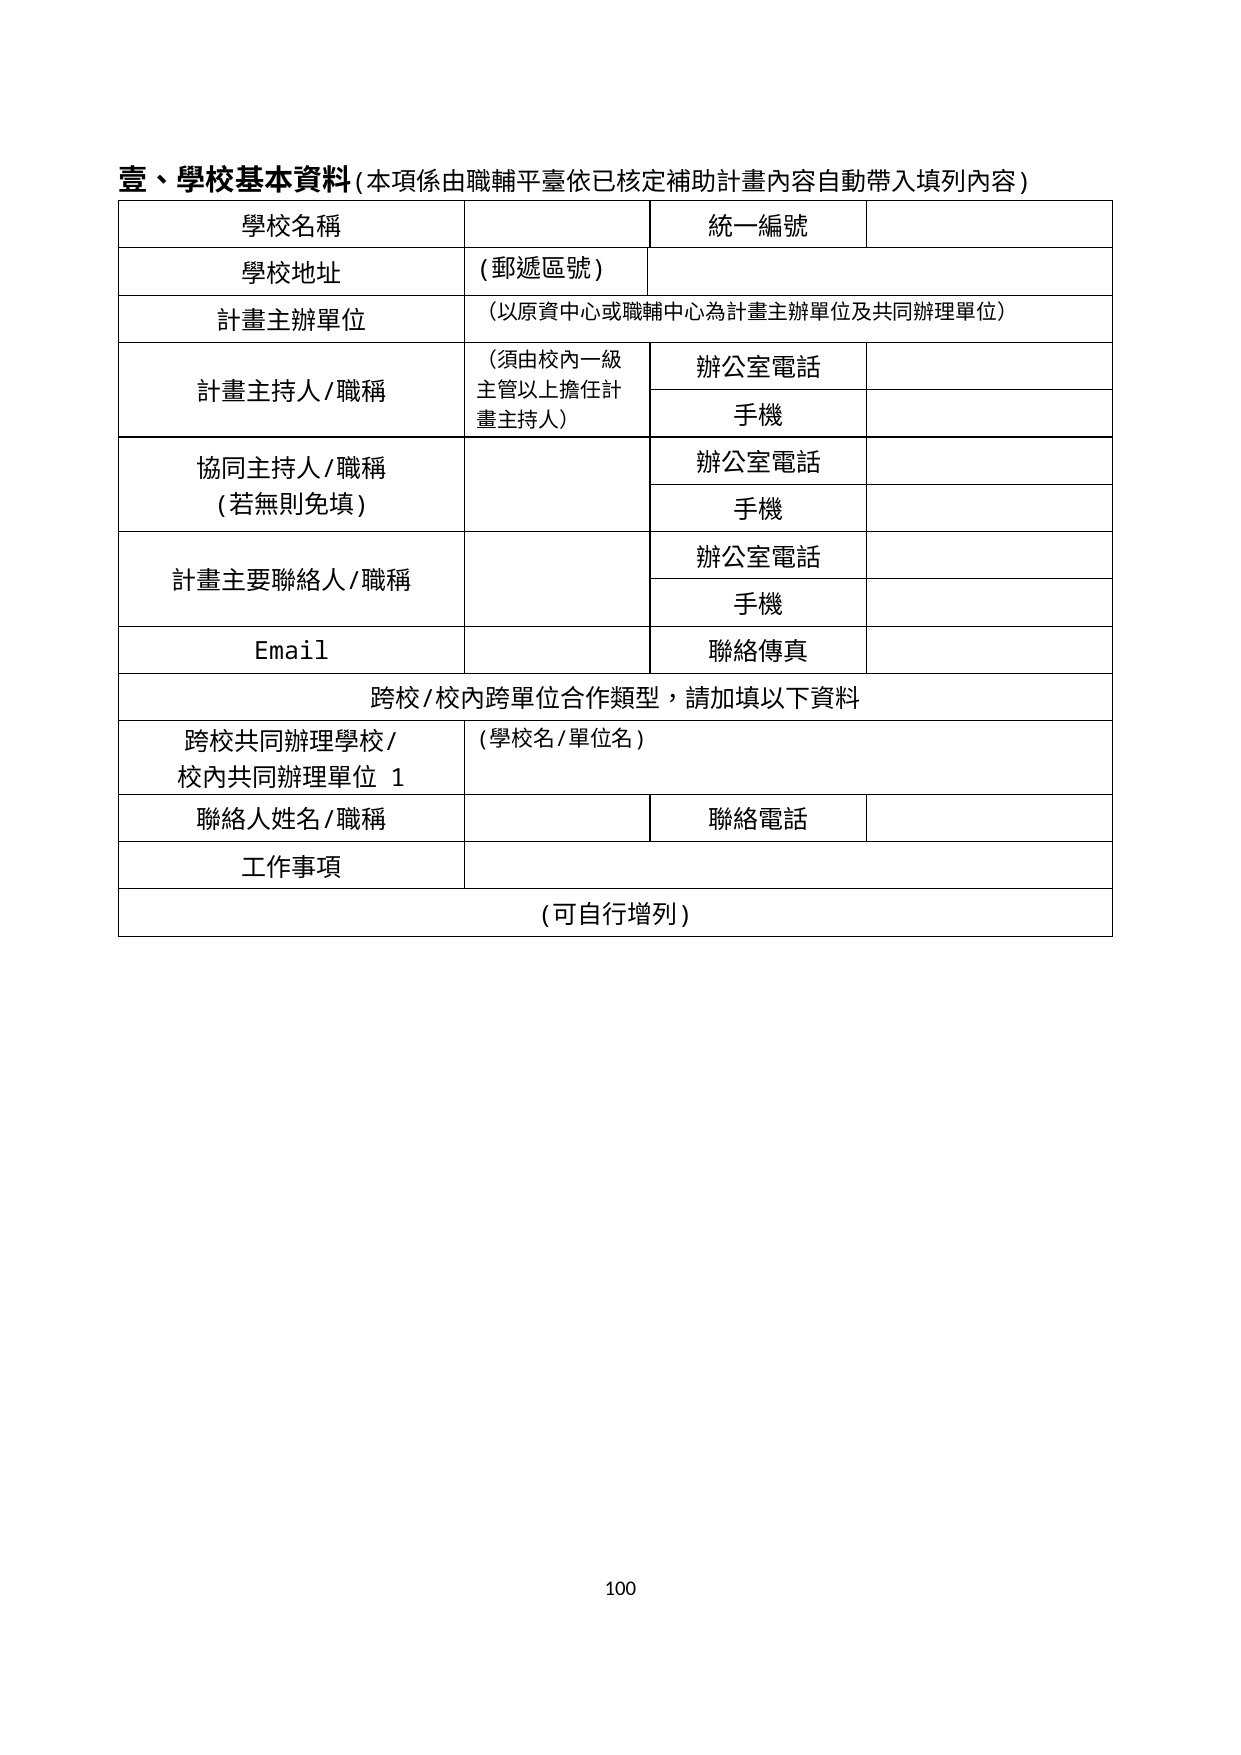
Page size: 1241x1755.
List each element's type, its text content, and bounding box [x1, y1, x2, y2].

table_cell [465, 795, 649, 841]
table_cell Email [119, 627, 464, 673]
table_cell 協同主持人/職稱 (若無則免填) [119, 438, 464, 531]
table_header 學校名稱 [119, 201, 464, 247]
table_cell [867, 795, 1112, 841]
table_cell 辦公室電話 [651, 438, 866, 484]
table_cell （須由校內一級主管以上擔任計畫主持人） [465, 343, 649, 436]
table_cell 跨校/校內跨單位合作類型，請加填以下資料 [119, 674, 1112, 720]
table_cell [867, 532, 1112, 578]
table_cell 聯絡傳真 [651, 627, 866, 673]
table_cell [648, 248, 1112, 294]
table_cell [867, 438, 1112, 484]
table_header 統一編號 [651, 201, 866, 247]
table_cell 學校地址 [119, 248, 464, 294]
table_cell 跨校共同辦理學校/ 校內共同辦理單位 1 [119, 721, 464, 794]
table_cell [867, 627, 1112, 673]
table_cell 計畫主辦單位 [119, 296, 464, 342]
table_cell （以原資中心或職輔中心為計畫主辦單位及共同辦理單位） [465, 296, 1112, 342]
table_cell 計畫主持人/職稱 [119, 343, 464, 436]
table_cell (可自行增列) [119, 889, 1112, 936]
table_cell 手機 [651, 390, 866, 436]
table_cell [465, 627, 649, 673]
table_cell (學校名/單位名) [465, 721, 1112, 794]
table_cell [465, 532, 649, 626]
text 壹、學校基本資料(本項係由職輔平臺依已核定補助計畫內容自動帶入填列內容) [118, 150, 1122, 200]
table_cell [867, 390, 1112, 436]
table_cell 手機 [651, 485, 866, 531]
table_cell [465, 842, 1112, 888]
table_cell 手機 [651, 579, 866, 626]
table_cell 聯絡人姓名/職稱 [119, 795, 464, 841]
table_cell [867, 485, 1112, 531]
table_cell 辦公室電話 [651, 343, 866, 389]
table_cell (郵遞區號) [465, 248, 647, 294]
table_cell [465, 438, 649, 531]
table_cell 聯絡電話 [651, 795, 866, 841]
table_cell 工作事項 [119, 842, 464, 888]
table_cell [867, 579, 1112, 626]
table_cell 計畫主要聯絡人/職稱 [119, 532, 464, 626]
table_header [867, 201, 1112, 247]
table_header [465, 201, 649, 247]
table_cell [867, 343, 1112, 389]
table_cell 辦公室電話 [651, 532, 866, 578]
